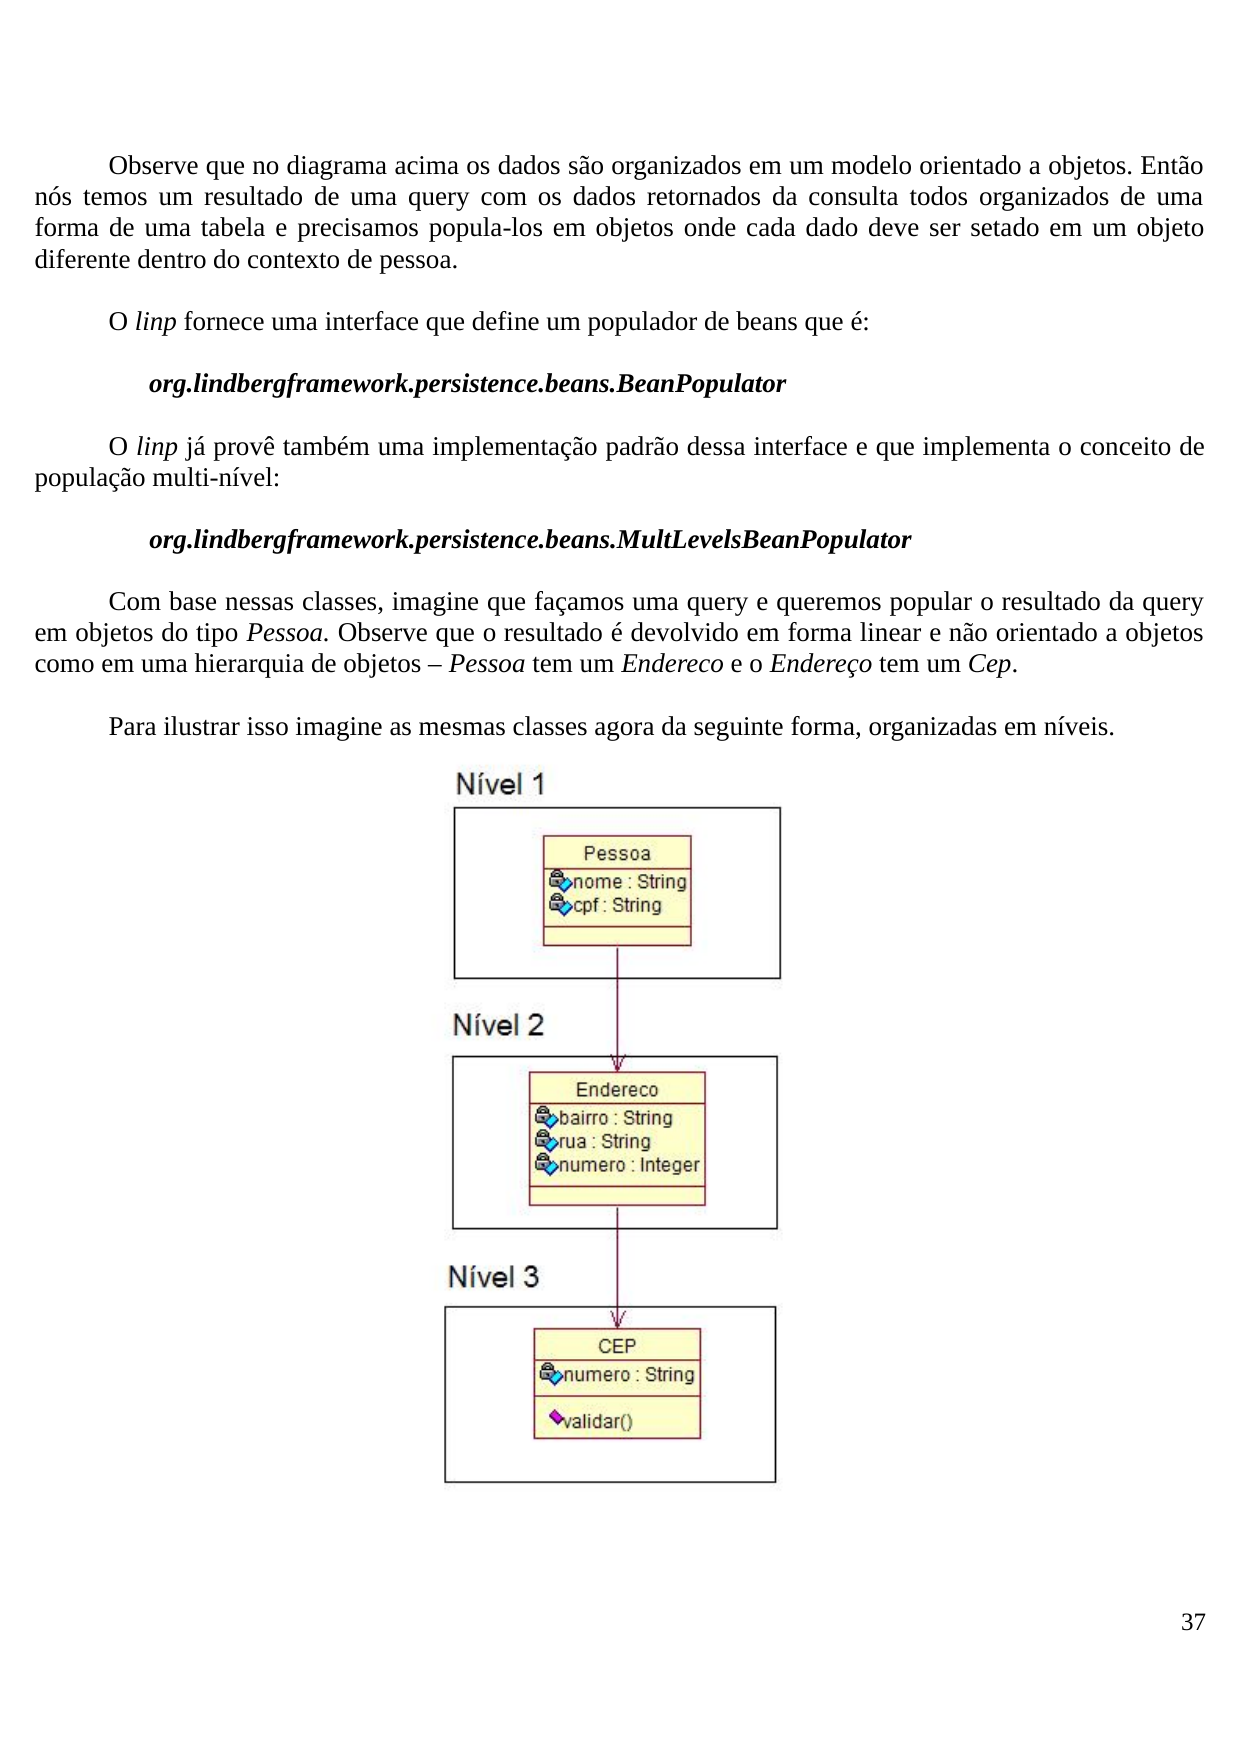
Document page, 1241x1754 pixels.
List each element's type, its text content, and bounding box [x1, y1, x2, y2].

text org.lindbergframework.persistence.beans.MultLevelsBeanPopulator [34, 523, 1206, 554]
text Com base nessas classes, imagine que façamos uma query e queremos popular o resultado da query em objetos do tipo Pessoa. Observe que o resultado é devolvido em forma linear e não orientado a objetos como em uma hierarquia de objetos – Pessoa tem um Endereco e o Endereço tem um Cep. [34, 585, 1206, 679]
picture [382, 741, 858, 1527]
text O linp fornece uma interface que define um populador de beans que é: [34, 305, 1206, 336]
text O linp já provê também uma implementação padrão dessa interface e que implementa o conceito de população multi-nível: [34, 429, 1206, 492]
text Para ilustrar isso imagine as mesmas classes agora da seguinte forma, organizadas em níveis. [34, 710, 1206, 741]
text org.lindbergframework.persistence.beans.BeanPopulator [34, 367, 1206, 398]
text Observe que no diagrama acima os dados são organizados em um modelo orientado a objetos. Então nós temos um resultado de uma query com os dados retornados da consulta todos organizados de uma forma de uma tabela e precisamos popula-los em objetos onde cada dado deve ser setado em um objeto diferente dentro do contexto de pessoa. [34, 149, 1206, 274]
